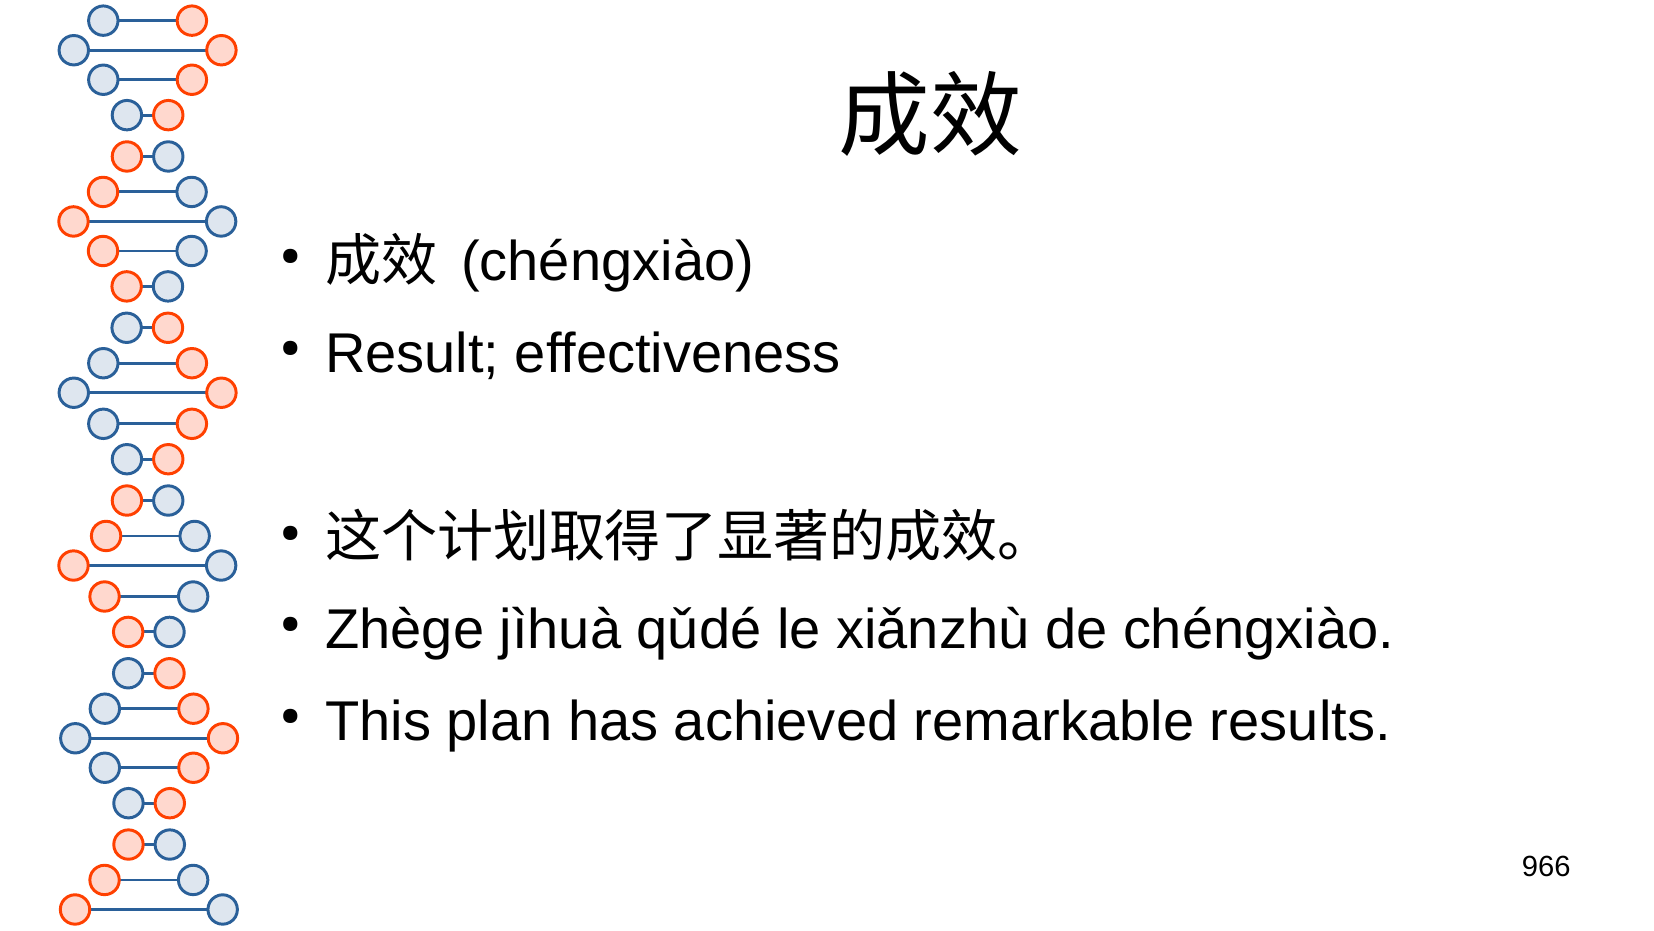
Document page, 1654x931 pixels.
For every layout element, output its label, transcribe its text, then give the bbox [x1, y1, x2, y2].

title 成效 [265, 35, 1595, 189]
list 成效 (chéngxiào) Result; effectiveness 这个计划取得了显著的成效。 Zhège jìhuà qǔdé le xiǎnzhù de chéngxiào. This plan has achieved remarkable results. [265, 224, 1595, 764]
